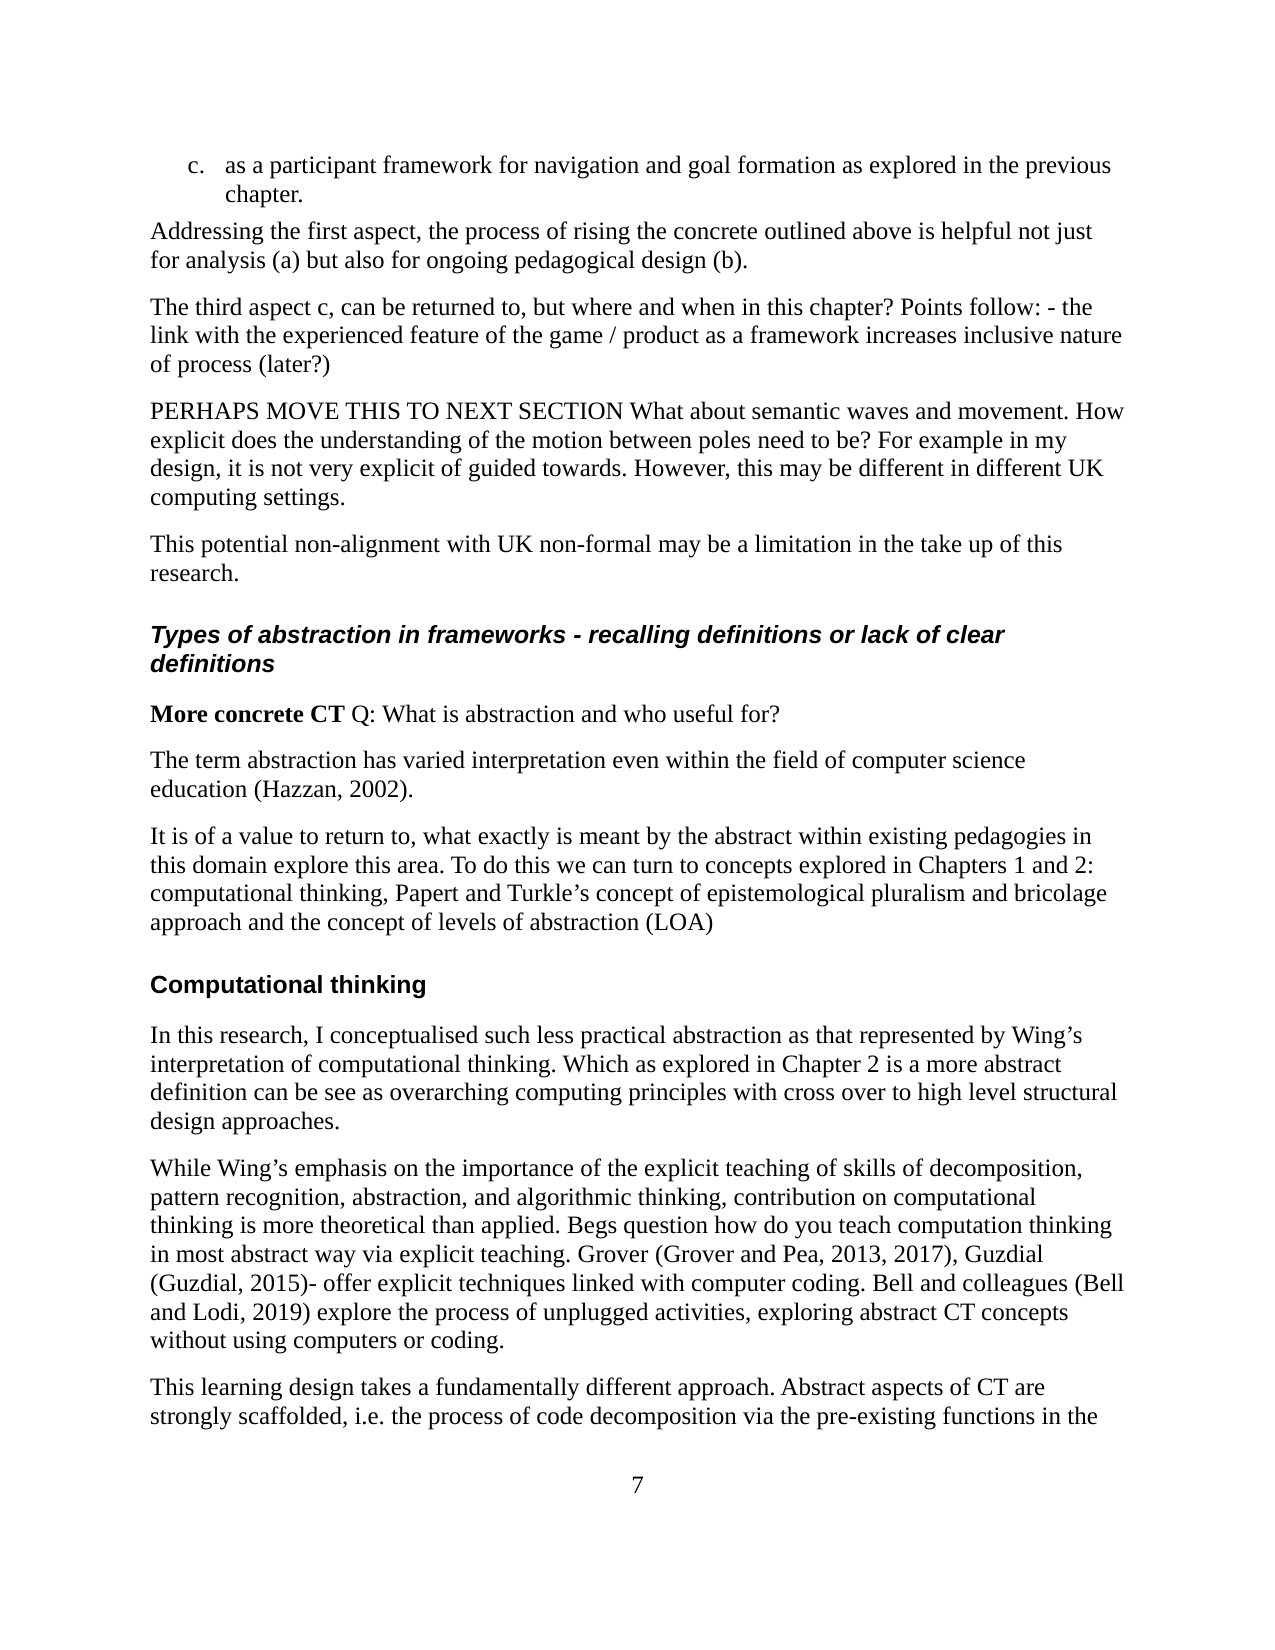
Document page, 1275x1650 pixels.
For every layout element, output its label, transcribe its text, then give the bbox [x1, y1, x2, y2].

text Addressing the first aspect, the process of rising the concrete outlined above is helpful not just for analysis (a) but also for ongoing pedagogical design (b). [150, 216, 1125, 274]
text While Wing’s emphasis on the importance of the explicit teaching of skills of decomposition, pattern recognition, abstraction, and algorithmic thinking, contribution on computational thinking is more theoretical than applied. Begs question how do you teach computation thinking in most abstract way via explicit teaching. Grover (Grover and Pea, 2013, 2017), Guzdial (Guzdial, 2015)- offer explicit techniques linked with computer coding. Bell and colleagues (Bell and Lodi, 2019) explore the process of unplugged activities, exploring abstract CT concepts without using computers or coding. [150, 1153, 1125, 1354]
subtitle Types of abstraction in frameworks - recalling definitions or lack of clear definitions [150, 620, 1125, 677]
text The term abstraction has varied interpretation even within the field of computer science education (Hazzan, 2002). [150, 746, 1125, 803]
subtitle Computational thinking [150, 970, 1125, 998]
text PERHAPS MOVE THIS TO NEXT SECTION What about semantic waves and movement. How explicit does the understanding of the motion between poles need to be? For example in my design, it is not very explicit of guided towards. However, this may be different in different UK computing settings. [150, 396, 1125, 511]
text More concrete CT Q: What is abstraction and who useful for? [150, 699, 1125, 728]
text This learning design takes a fundamentally different approach. Abstract aspects of CT are strongly scaffolded, i.e. the process of code decomposition via the pre-existing functions in the [150, 1372, 1125, 1429]
text In this research, I conceptualised such less practical abstraction as that represented by Wing’s interpretation of computational thinking. Which as explored in Chapter 2 is a more abstract definition can be see as overarching computing principles with cross over to high level structural design approaches. [150, 1020, 1125, 1135]
text The third aspect c, can be returned to, but where and when in this chapter? Points follow: - the link with the experienced feature of the game / product as a framework increases inclusive nature of process (later?) [150, 292, 1125, 378]
text This potential non-alignment with UK non-formal may be a limitation in the take up of this research. [150, 529, 1125, 586]
text It is of a value to return to, what exactly is meant by the abstract within existing pedagogies in this domain explore this area. To do this we can turn to concepts explored in Chapters 1 and 2: computational thinking, Papert and Turkle’s concept of epistemological pluralism and bricolage approach and the concept of levels of abstraction (LOA) [150, 821, 1125, 936]
list as a participant framework for navigation and goal formation as explored in the previous chapter. [187, 150, 1125, 207]
